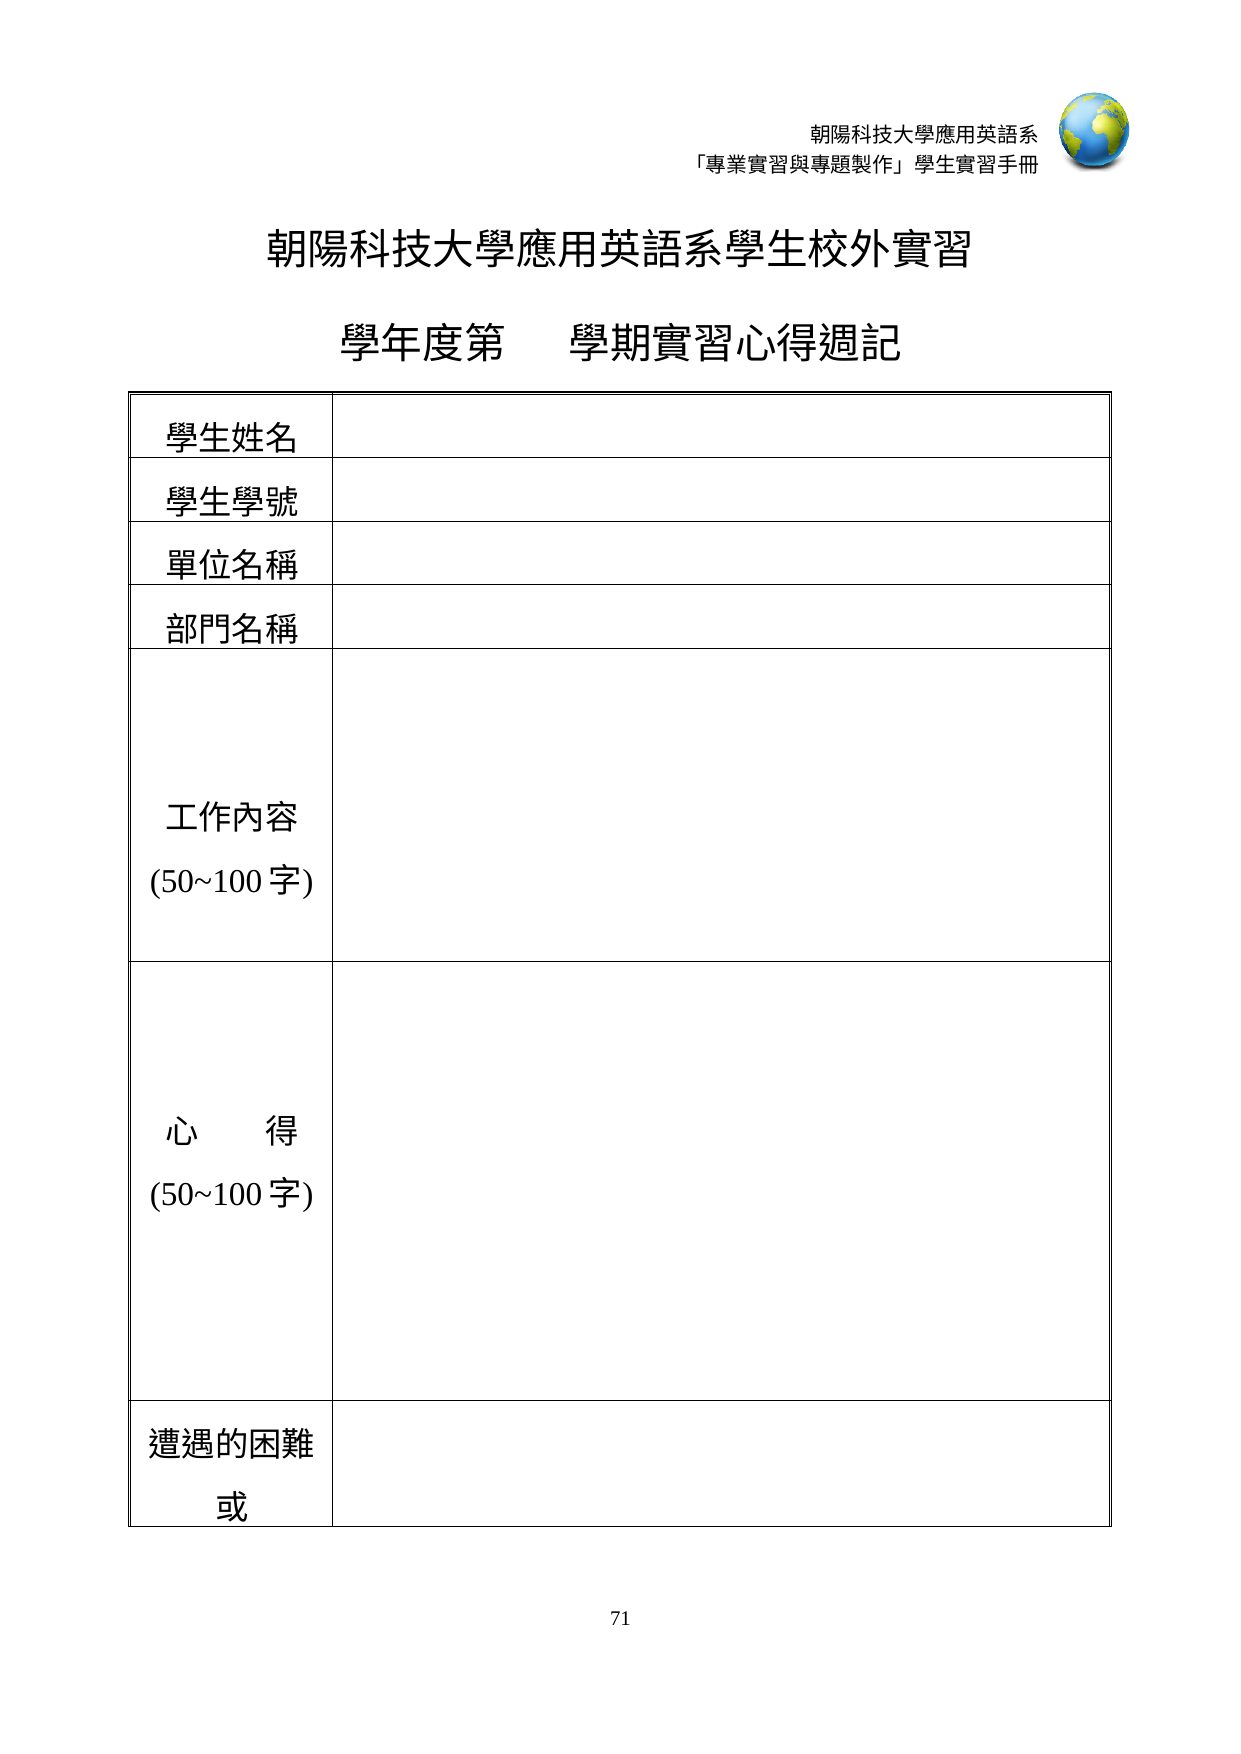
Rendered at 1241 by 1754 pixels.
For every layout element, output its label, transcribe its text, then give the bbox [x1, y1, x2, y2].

table_header [333, 395, 1109, 457]
table_cell [333, 962, 1109, 1400]
table_cell [333, 585, 1109, 648]
table_cell 部門名稱 [131, 585, 332, 648]
table_cell [333, 1401, 1109, 1526]
table_cell 工作內容 (50~100字) [131, 649, 332, 961]
table_cell 心 得 (50~100字) [131, 962, 332, 1400]
table_cell 學生學號 [131, 458, 332, 521]
subtitle 朝陽科技大學應用英語系學生校外實習 學年度第 學期實習心得週記 [118, 205, 1122, 361]
table_cell [333, 458, 1109, 521]
table_cell 遭遇的困難 或 [131, 1401, 332, 1526]
table_cell [333, 649, 1109, 961]
table_cell 單位名稱 [131, 522, 332, 584]
table_header 學生姓名 [131, 395, 332, 457]
table_cell [333, 522, 1109, 584]
